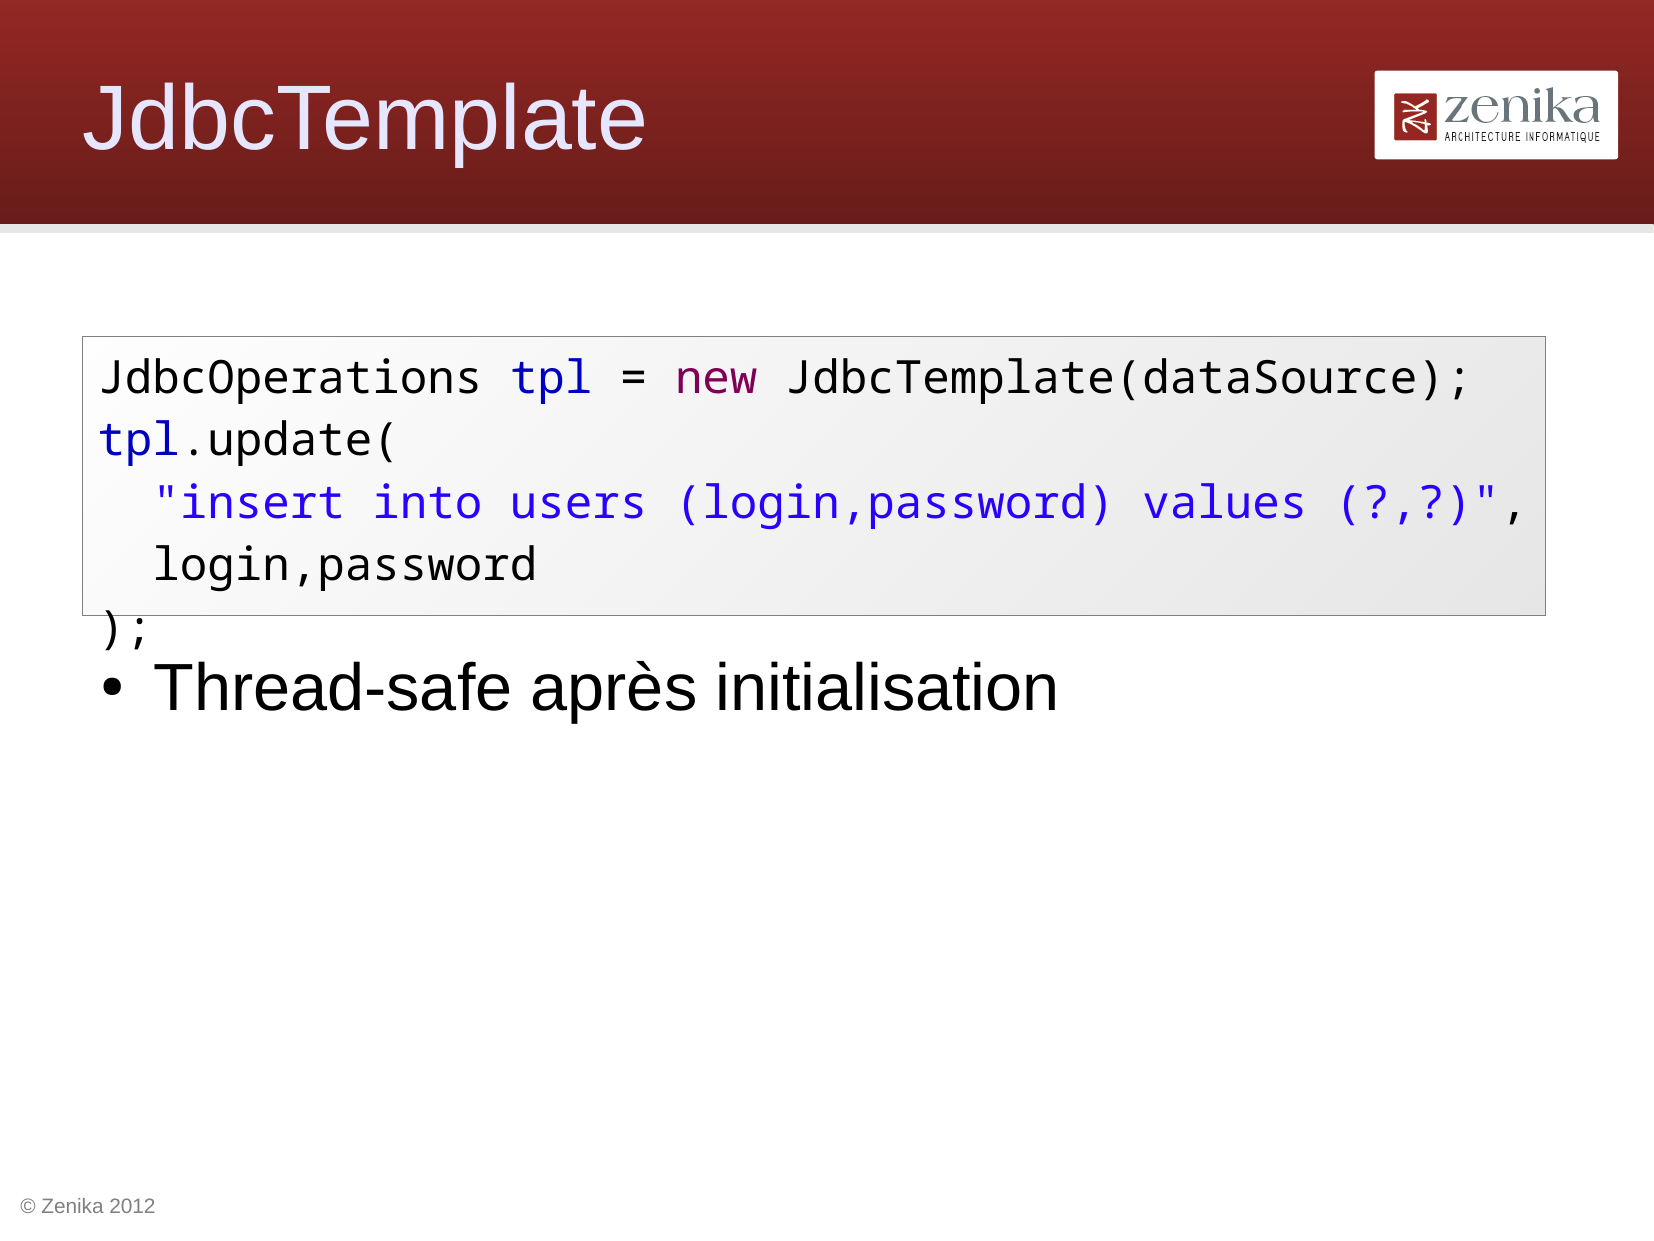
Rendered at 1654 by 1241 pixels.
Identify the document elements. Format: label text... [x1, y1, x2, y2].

list Thread-safe après initialisation [82, 650, 1538, 1241]
title JdbcTemplate [82, 13, 1571, 222]
text_box JdbcOperations tpl = new JdbcTemplate(dataSource); tpl.update( "insert into users (login,password) values (?,?)", login,password ); [82, 336, 1546, 616]
picture [1571, 82, 1600, 149]
